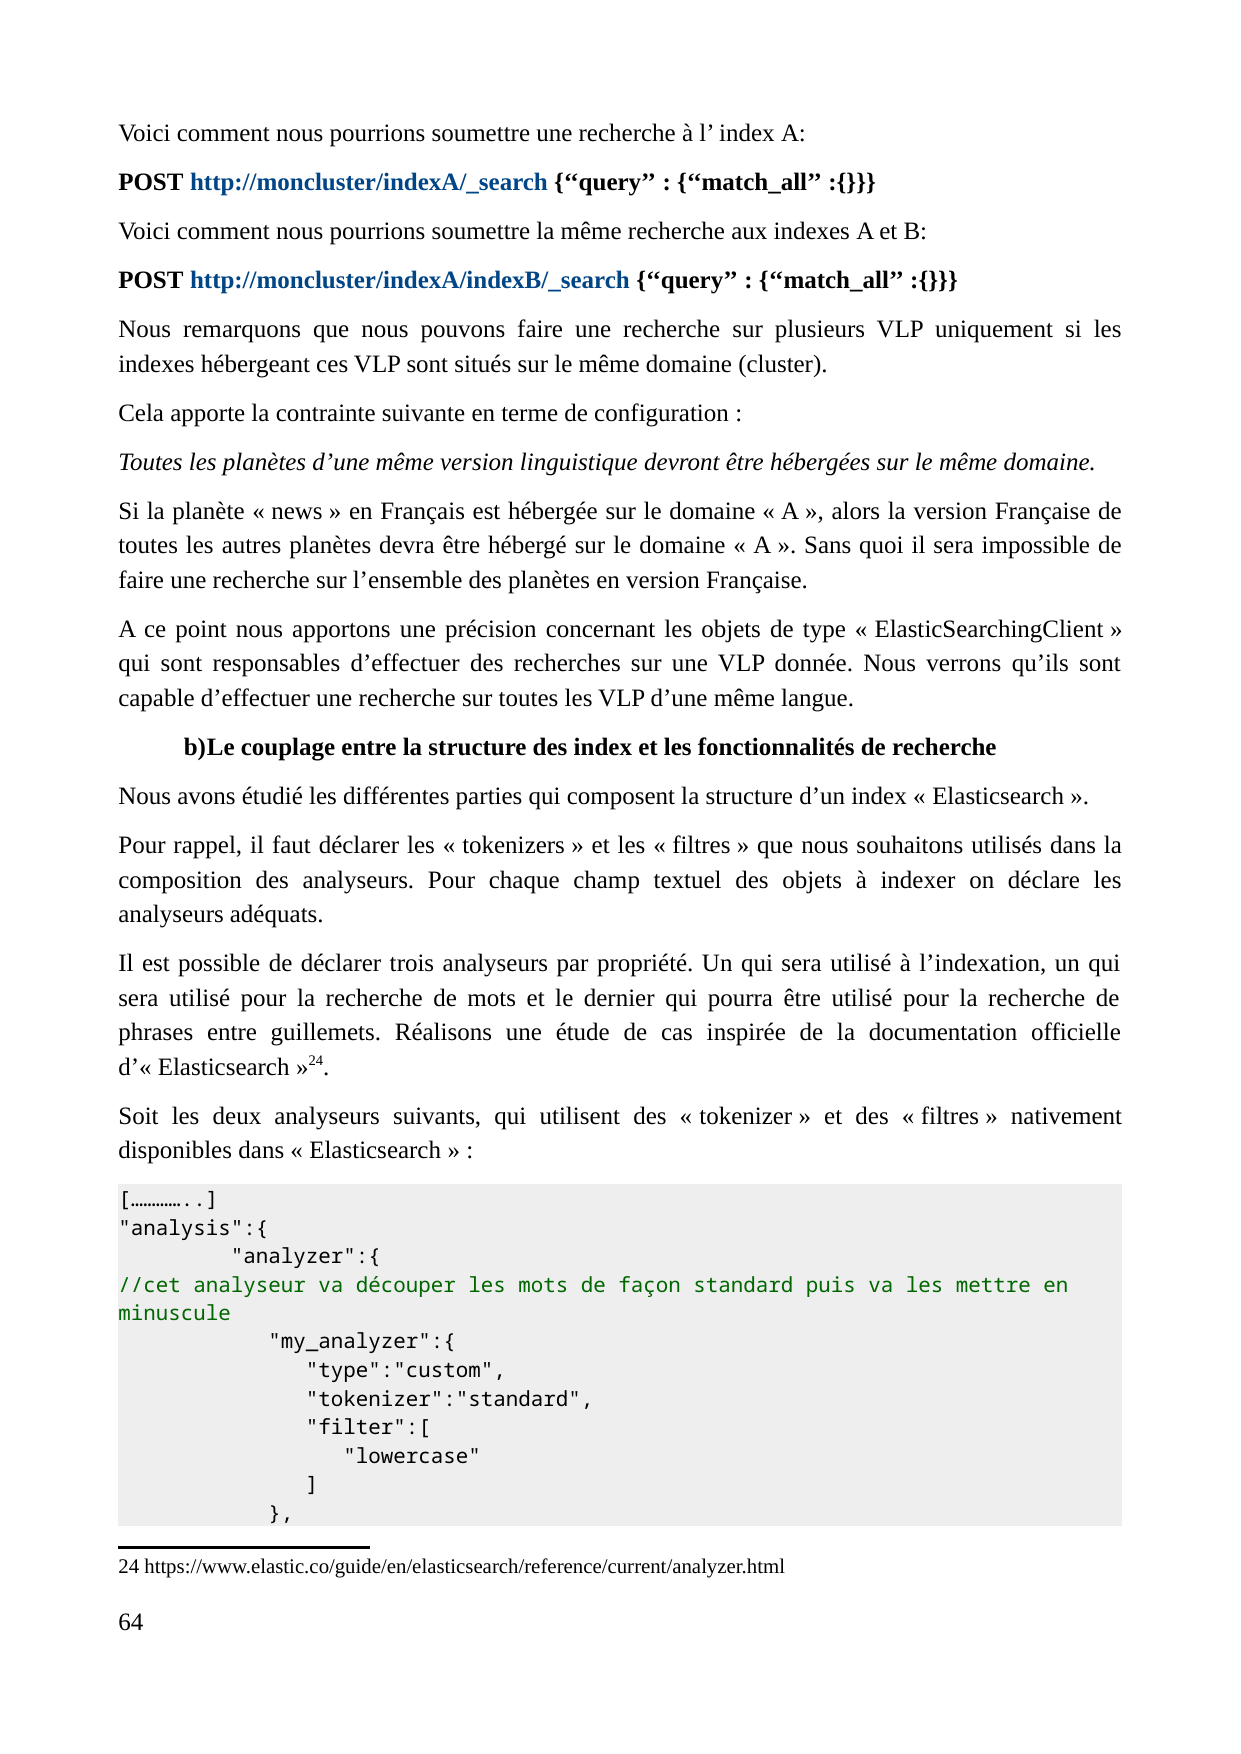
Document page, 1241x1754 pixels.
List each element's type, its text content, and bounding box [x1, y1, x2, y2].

text "analysis":{ [118, 1213, 1122, 1241]
text Soit les deux analyseurs suivants, qui utilisent des « tokenizer » et des « filtres » nativement disponibles dans « Elasticsearch » : [118, 1101, 1122, 1164]
text Si la planète « news » en Français est hébergée sur le domaine « A », alors la version Française de toutes les autres planètes devra être hébergé sur le domaine « A ». Sans quoi il sera impossible de faire une recherche sur l’ensemble des planètes en version Française. [118, 496, 1122, 594]
text //cet analyseur va découper les mots de façon standard puis va les mettre en minuscule [118, 1270, 1122, 1327]
text "tokenizer":"standard", [118, 1384, 1122, 1412]
text ] [118, 1469, 1122, 1498]
text Nous avons étudié les différentes parties qui composent la structure d’un index « Elasticsearch ». [118, 781, 1122, 810]
text "analyzer":{ [118, 1241, 1122, 1270]
text A ce point nous apportons une précision concernant les objets de type « ElasticSearchingClient » qui sont responsables d’effectuer des recherches sur une VLP donnée. Nous verrons qu’ils sont capable d’effectuer une recherche sur toutes les VLP d’une même langue. [118, 614, 1122, 712]
text "lowercase" [118, 1441, 1122, 1469]
text https://www.elastic.co/guide/en/elasticsearch/reference/current/analyzer.html [118, 1553, 1122, 1578]
text Cela apporte la contrainte suivante en terme de configuration : [118, 398, 1122, 427]
text Nous remarquons que nous pouvons faire une recherche sur plusieurs VLP uniquement si les indexes hébergeant ces VLP sont situés sur le même domaine (cluster). [118, 314, 1122, 378]
text POST http://moncluster/indexA/indexB/_search {‘‘query’’ : {‘‘match_all’’ :{}}} [118, 265, 1122, 294]
text "type":"custom", [118, 1355, 1122, 1384]
text "my_analyzer":{ [118, 1327, 1122, 1355]
subtitle Le couplage entre la structure des index et les fonctionnalités de recherche [177, 732, 1122, 761]
text POST http://moncluster/indexA/_search {‘‘query’’ : {‘‘match_all’’ :{}}} [118, 167, 1122, 196]
text Voici comment nous pourrions soumettre une recherche à l’ index A: [118, 118, 1122, 147]
text }, [118, 1498, 1122, 1526]
text Il est possible de déclarer trois analyseurs par propriété. Un qui sera utilisé à l’indexation, un qui sera utilisé pour la recherche de mots et le dernier qui pourra être utilisé pour la recherche de phrases entre guillemets. Réalisons une étude de cas inspirée de la documentation officielle d’« Elasticsearch ». [118, 948, 1122, 1080]
text […………..] [118, 1184, 1122, 1213]
text Pour rappel, il faut déclarer les « tokenizers » et les « filtres » que nous souhaitons utilisés dans la composition des analyseurs. Pour chaque champ textuel des objets à indexer on déclare les analyseurs adéquats. [118, 830, 1122, 928]
text Voici comment nous pourrions soumettre la même recherche aux indexes A et B: [118, 216, 1122, 245]
text "filter":[ [118, 1412, 1122, 1441]
text Toutes les planètes d’une même version linguistique devront être hébergées sur le même domaine. [118, 447, 1122, 476]
